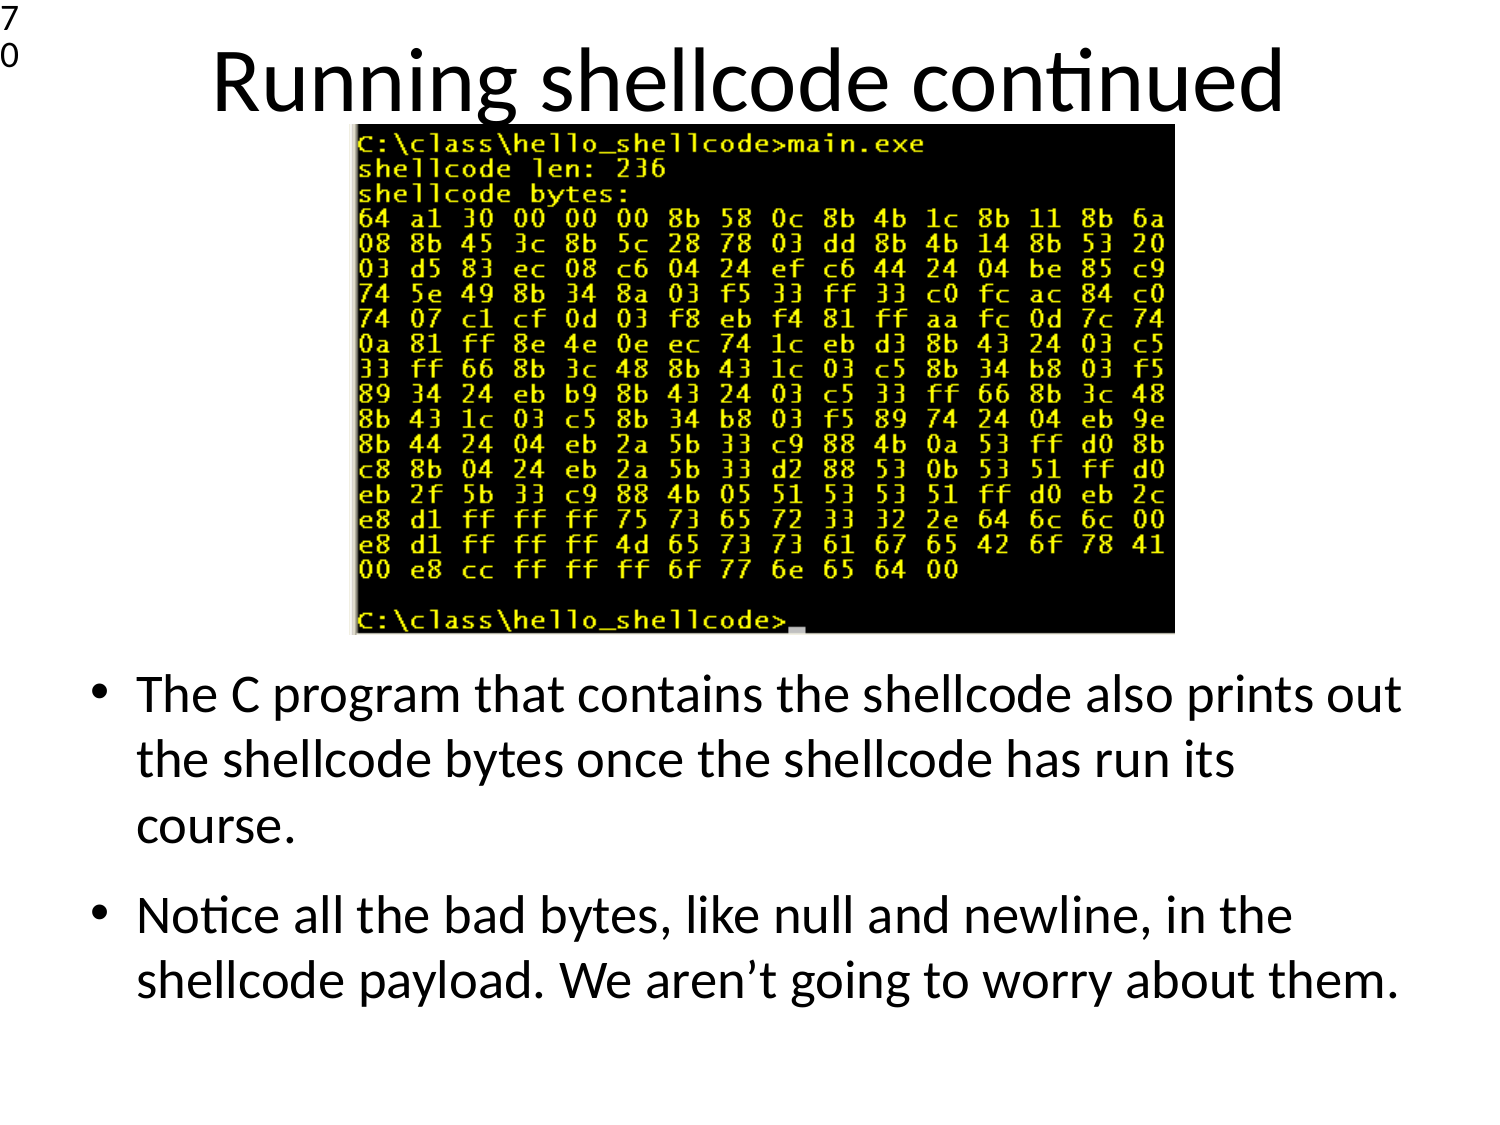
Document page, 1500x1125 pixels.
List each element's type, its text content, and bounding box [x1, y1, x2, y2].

title Running shellcode continued [75, 0, 1425, 150]
picture [349, 124, 1175, 635]
list The C program that contains the shellcode also prints out the shellcode bytes once the shellcode has run its course. Notice all the bad bytes, like null and newline, in the shellcode payload. We aren’t going to worry about them. [75, 650, 1425, 1075]
